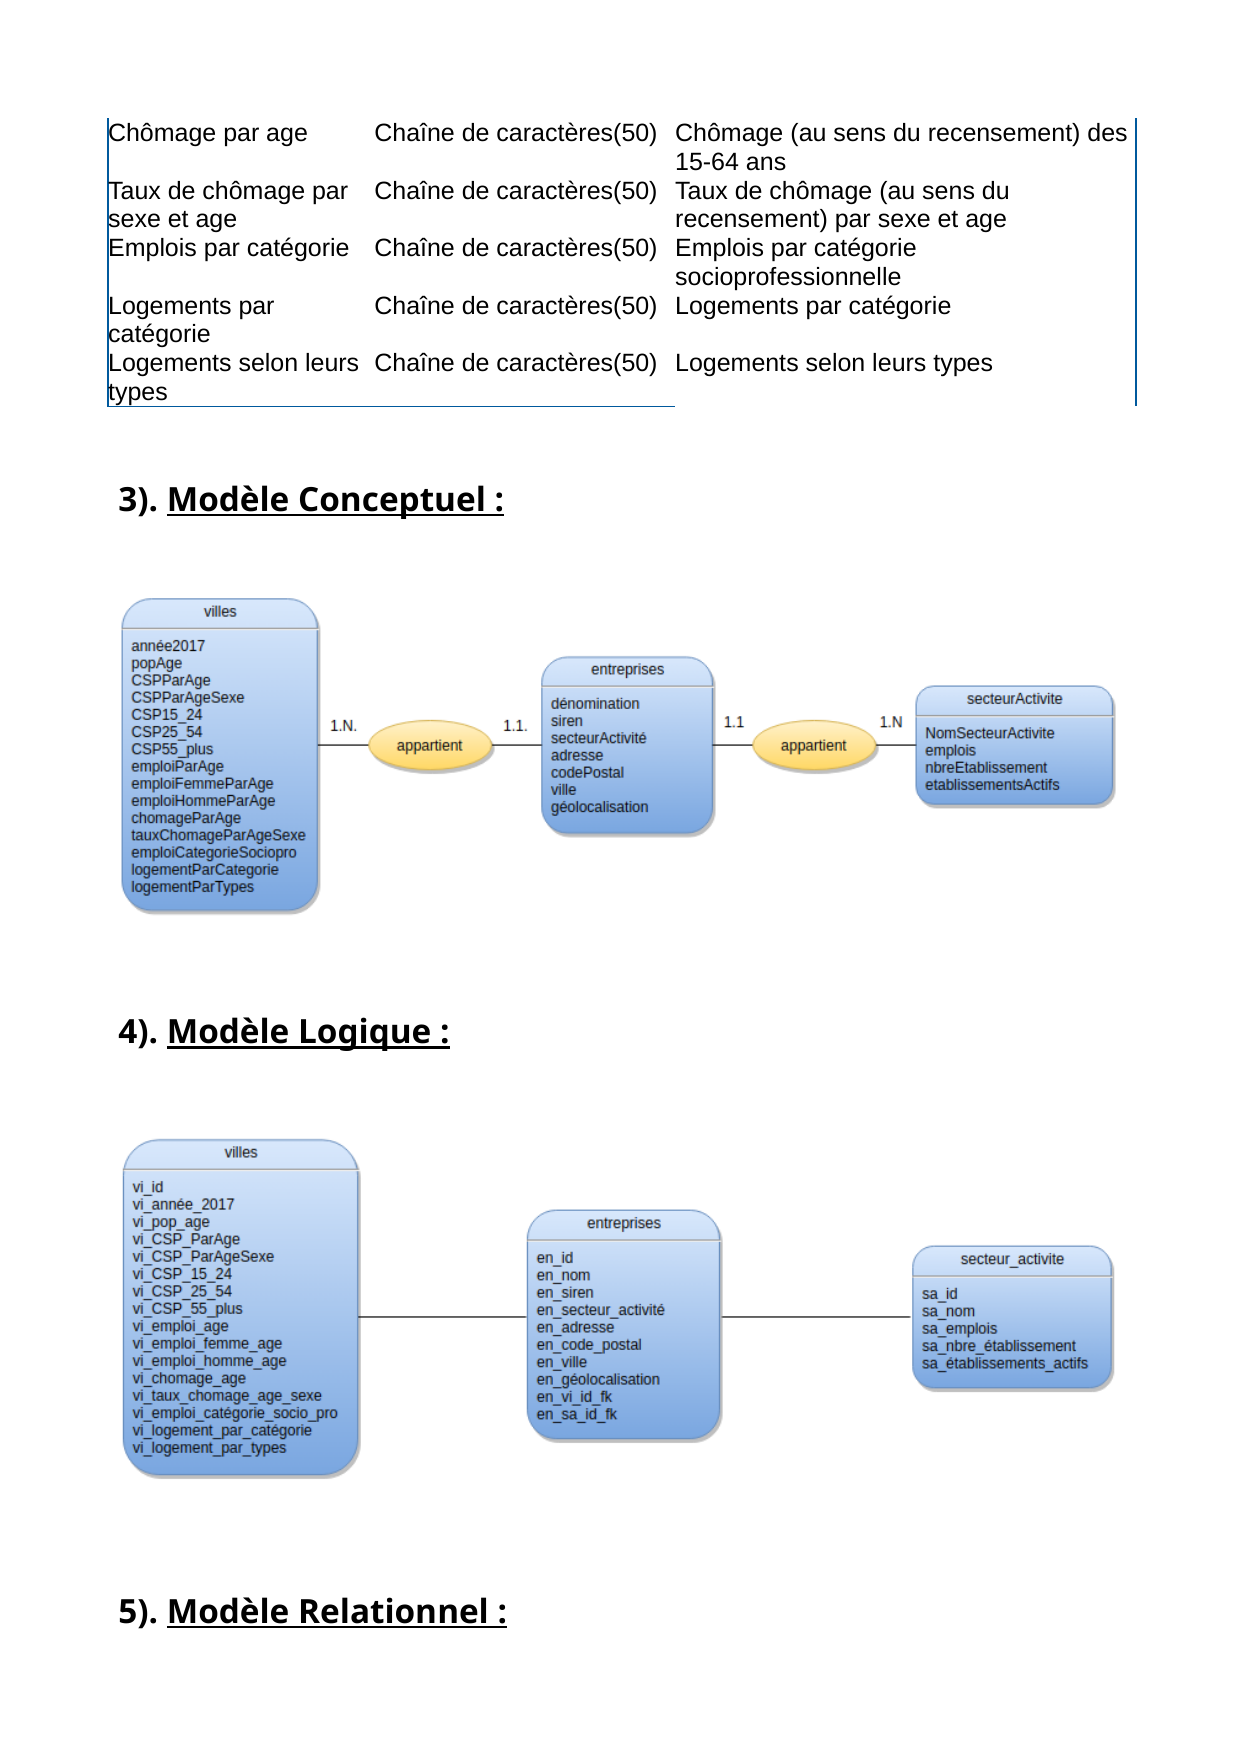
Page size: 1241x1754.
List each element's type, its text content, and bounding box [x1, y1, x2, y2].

table_cell Chaîne de caractères(50) [367, 118, 675, 176]
table_cell Chômage (au sens du recensement) des 15-64 ans [675, 118, 1135, 176]
table_cell Taux de chômage (au sens du recensement) par sexe et age [675, 176, 1135, 233]
table_cell Logements selon leurs types [109, 348, 367, 406]
table_cell Emplois par catégorie socioprofessionnelle [675, 233, 1135, 291]
table_cell Emplois par catégorie [109, 233, 367, 291]
text 4). Modèle Logique : [118, 1008, 1122, 1053]
table_cell Logements par catégorie [109, 291, 367, 348]
table_cell Chômage par age [109, 118, 367, 176]
text 5). Modèle Relationnel : [118, 1587, 1122, 1633]
picture [118, 575, 1123, 940]
table_cell Chaîne de caractères(50) [367, 233, 675, 291]
table_cell Chaîne de caractères(50) [367, 348, 675, 406]
table_cell Taux de chômage par sexe et age [109, 176, 367, 233]
table_cell Chaîne de caractères(50) [367, 291, 675, 348]
table_cell Chaîne de caractères(50) [367, 176, 675, 233]
picture [118, 1103, 1123, 1520]
text 3). Modèle Conceptuel : [118, 475, 1122, 521]
table_cell Logements par catégorie [675, 291, 1135, 348]
table_cell Logements selon leurs types [675, 348, 1135, 406]
